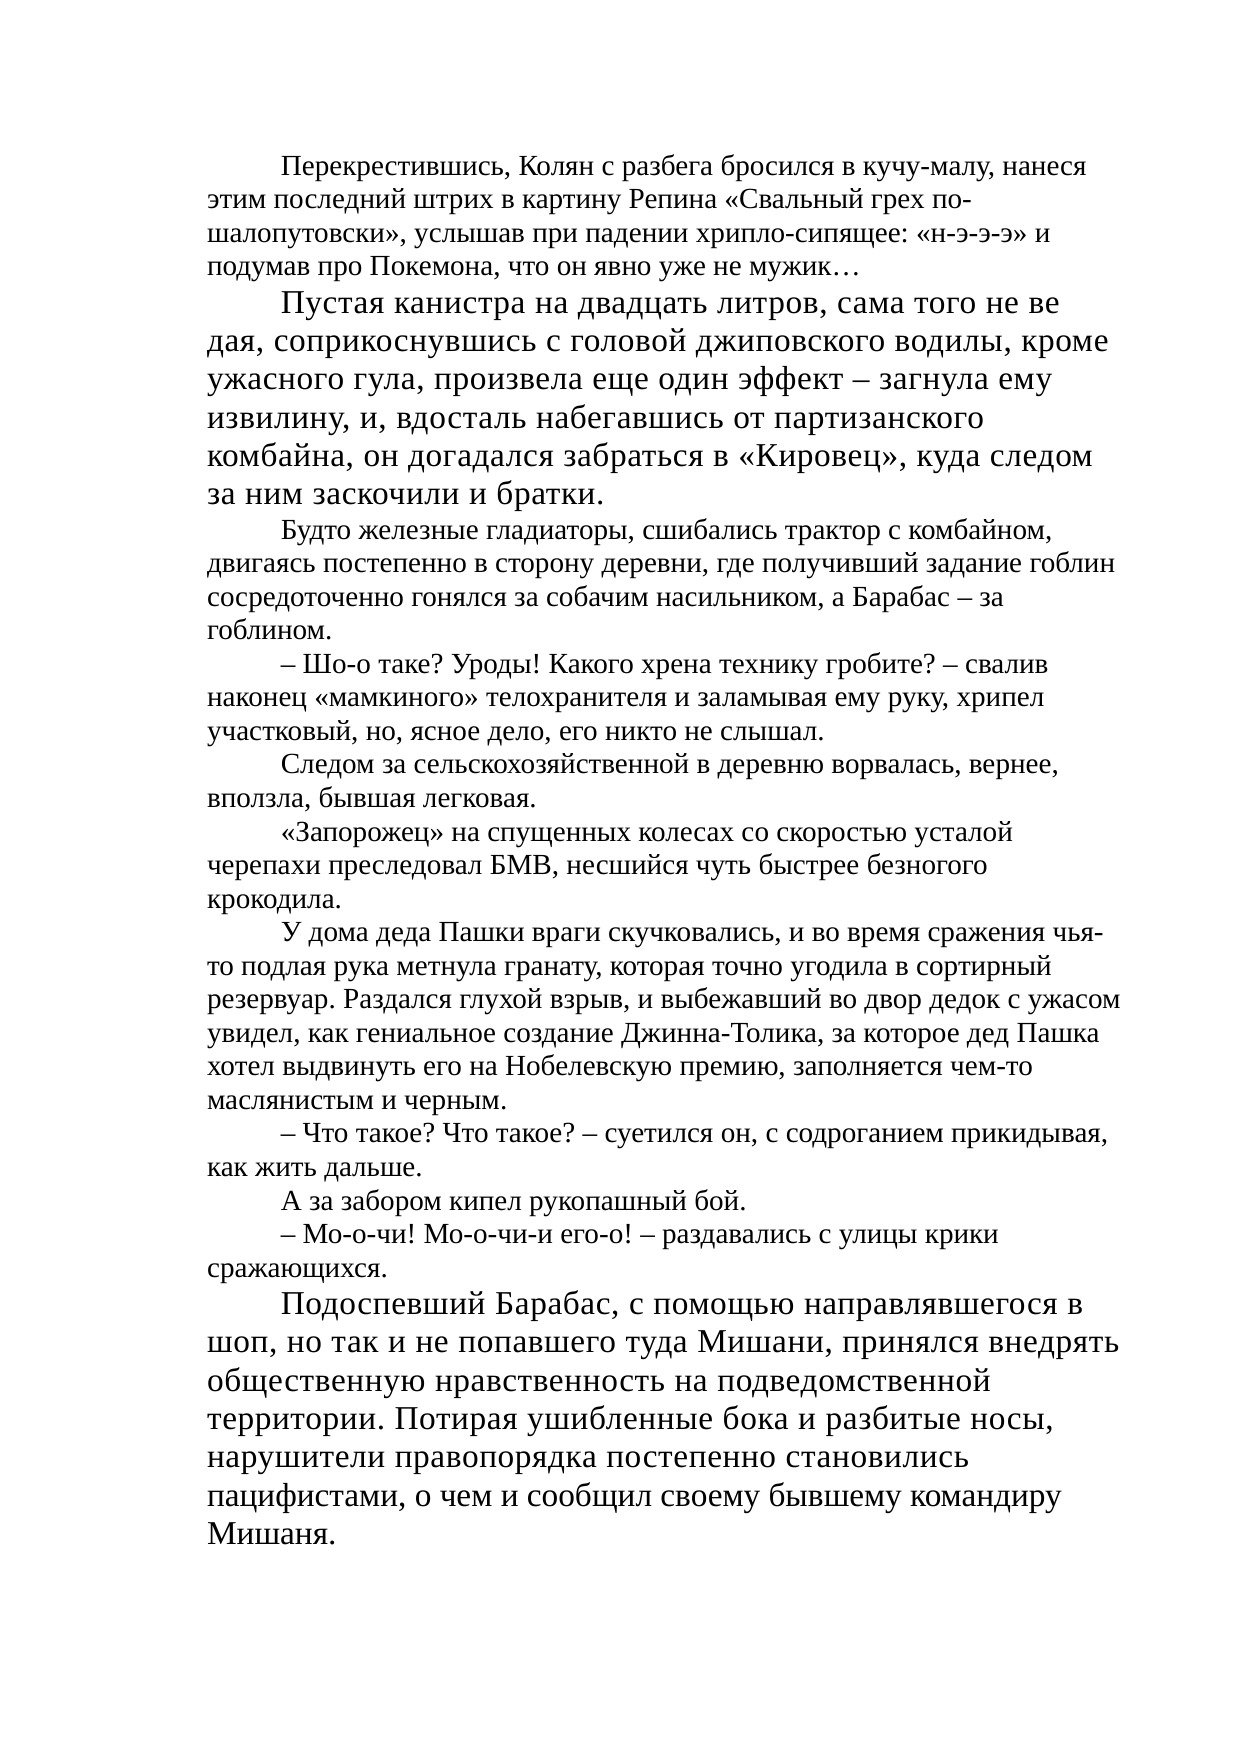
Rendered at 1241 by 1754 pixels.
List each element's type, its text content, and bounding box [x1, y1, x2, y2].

text Пустая канистра на двадцать литров, сама того не ве дая, соприкоснувшись с головой джиповского водилы, кроме ужасного гула, произвела еще один эффект – загнула ему извилину, и, вдосталь набегавшись от партизанского комбайна, он догадался забраться в «Кировец», куда следом за ним заскочили и братки. [207, 282, 1122, 512]
text Перекрестившись, Колян с разбега бросился в кучу-малу, нанеся этим последний штрих в картину Репина «Свальный грех по-шалопутовски», услышав при падении хрипло-сипящее: «н-э-э-э» и подумав про Покемона, что он явно уже не мужик… [207, 148, 1122, 282]
text Следом за сельскохозяйственной в деревню ворвалась, вернее, вползла, бывшая легковая. [207, 747, 1122, 814]
text «Запорожец» на спущенных колесах со скоростью усталой черепахи преследовал БМВ, несшийся чуть быстрее безногого крокодила. [207, 814, 1122, 914]
text – Шо-o таке? Уроды! Какого хрена технику гробите? – свалив наконец «мамкиного» телохранителя и заламывая ему руку, хрипел участковый, но, ясное дело, его никто не слышал. [207, 646, 1122, 747]
text У дома деда Пашки враги скучковались, и во время сражения чья-то подлая рука метнула гранату, которая точно угодила в сортирный резервуар. Раздался глухой взрыв, и выбежавший во двор дедок с ужасом увидел, как гениальное создание Джинна-Толика, за которое дед Пашка хотел выдвинуть его на Нобелевскую премию, заполняется чем-то маслянистым и черным. [207, 914, 1122, 1116]
text – Что такое? Что такое? – суетился он, с содроганием прикидывая, как жить дальше. [207, 1116, 1122, 1183]
text А за забором кипел рукопашный бой. [207, 1183, 1122, 1216]
text Подоспевший Барабас, с помощью направлявшегося в шоп, но так и не попавшего туда Мишани, принялся внедрять общественную нравственность на подведомственной территории. Потирая ушибленные бока и разбитые носы, нарушители правопорядка постепенно становились пацифистами, о чем и сообщил своему бывшему командиру Мишаня. [207, 1283, 1122, 1552]
text – Мо-о-чи! Мо-о-чи-и его-о! – раздавались с улицы крики сражающихся. [207, 1216, 1122, 1283]
text Будто железные гладиаторы, сшибались трактор с комбайном, двигаясь постепенно в сторону деревни, где получивший задание гоблин сосредоточенно гонялся за собачим насильником, а Барабас – за гоблином. [207, 512, 1122, 646]
